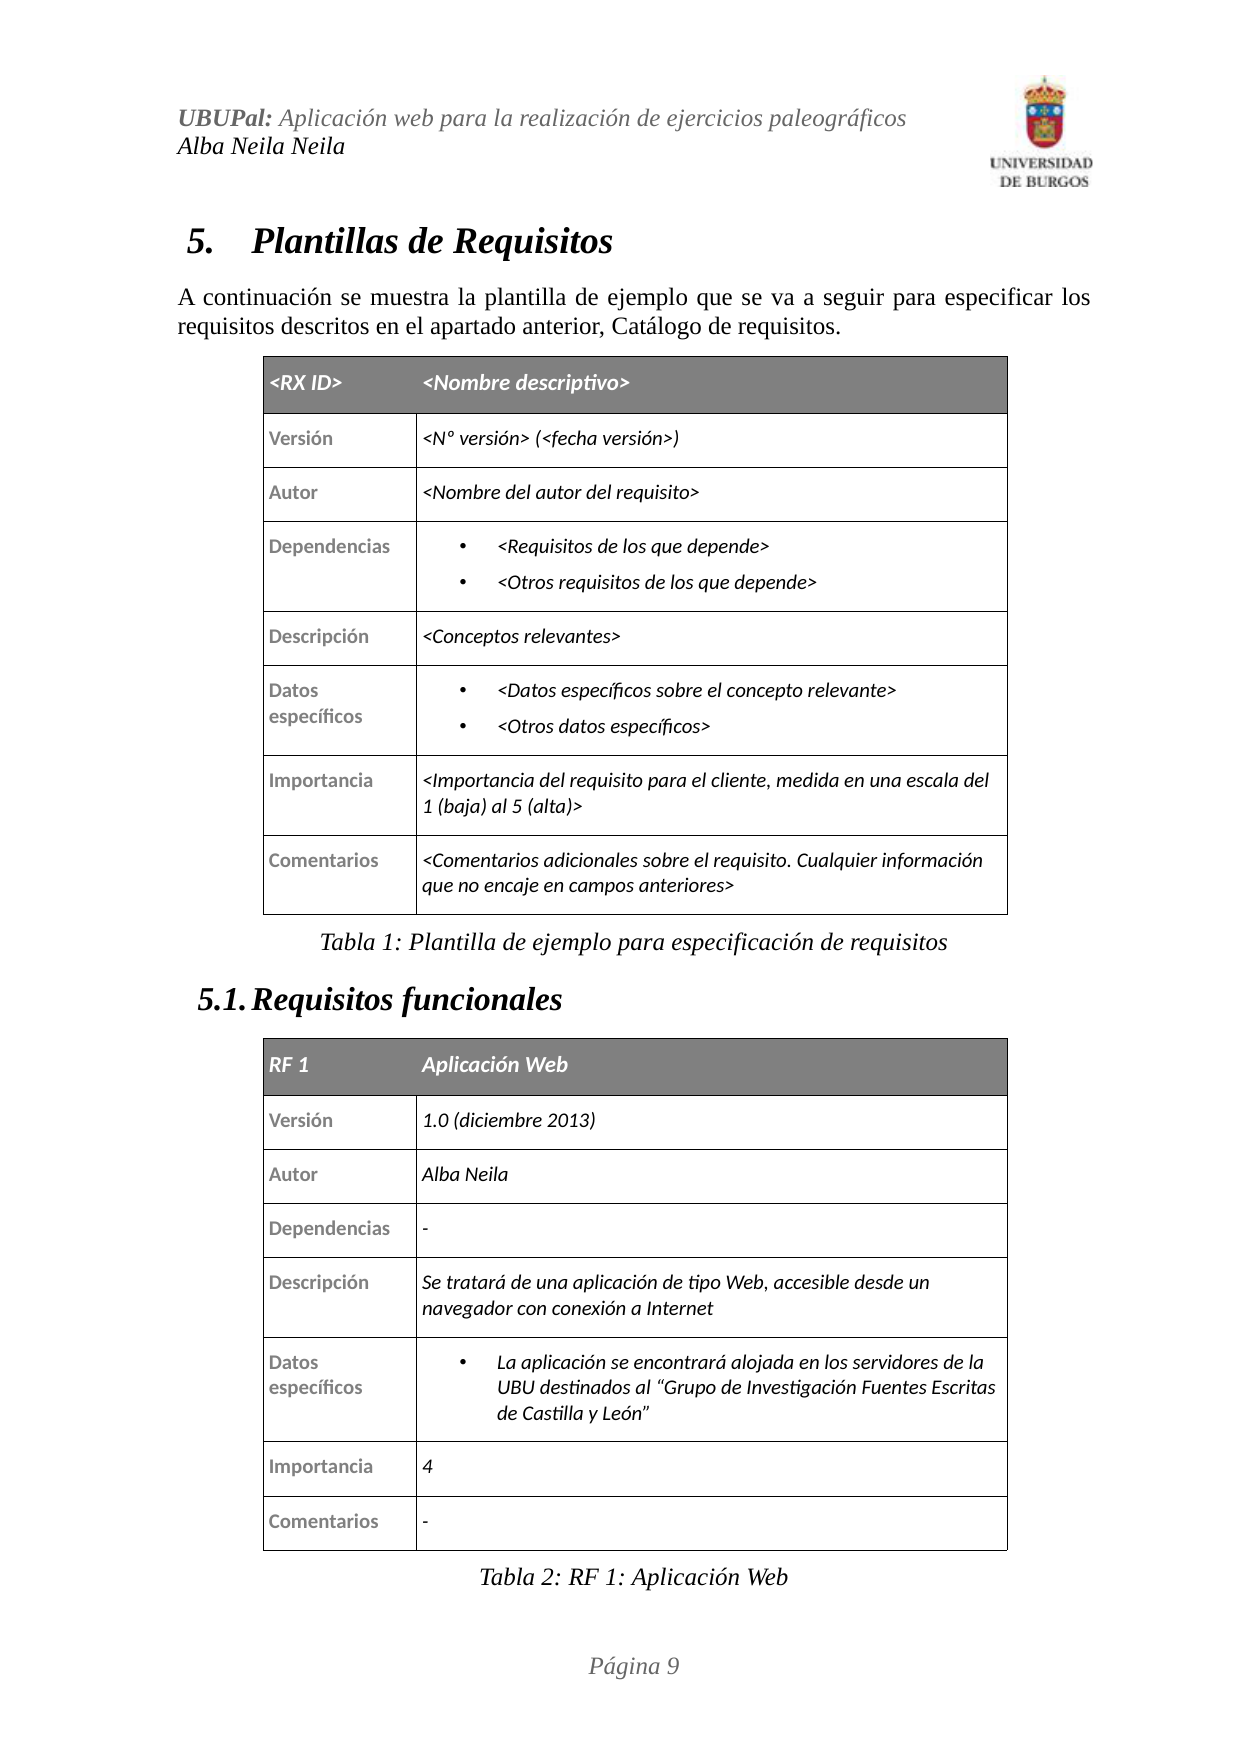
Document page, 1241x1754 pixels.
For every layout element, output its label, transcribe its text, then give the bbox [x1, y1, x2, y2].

table_header RF 1 [264, 1039, 416, 1095]
table_cell Dependencias [264, 1204, 416, 1257]
table_cell Datos específicos [264, 1338, 416, 1441]
table_cell Datos específicos [264, 666, 416, 755]
table_cell - [417, 1204, 1007, 1257]
table_header Aplicación Web [416, 1039, 1007, 1095]
table_cell La aplicación se encontrará alojada en los servidores de la UBU destinados al “Grupo de Investigación Fuentes Escritas de Castilla y León” [417, 1338, 1007, 1441]
table_cell Comentarios [264, 836, 416, 914]
table_cell <Datos específicos sobre el concepto relevante> <Otros datos específicos> [417, 666, 1007, 755]
table_cell 1.0 (diciembre 2013) [417, 1096, 1007, 1149]
table_cell Importancia [264, 1442, 416, 1496]
table_cell <Importancia del requisito para el cliente, medida en una escala del 1 (baja) al 5 (alta)> [417, 756, 1007, 835]
table_cell Autor [264, 468, 416, 521]
table_cell <Comentarios adicionales sobre el requisito. Cualquier información que no encaje en campos anteriores> [417, 836, 1007, 914]
table_cell Autor [264, 1150, 416, 1203]
table_cell <Nombre del autor del requisito> [417, 468, 1007, 521]
table_cell Descripción [264, 612, 416, 665]
table_header <Nombre descriptivo> [416, 357, 1007, 413]
table_cell <Nº versión> (<fecha versión>) [417, 414, 1007, 467]
text Tabla 1: Plantilla de ejemplo para especificación de requisitos [177, 927, 1092, 956]
table_cell Alba Neila [417, 1150, 1007, 1203]
subtitle Requisitos funcionales [189, 979, 1092, 1018]
table_cell - [417, 1497, 1007, 1549]
table_cell Versión [264, 414, 416, 467]
text Tabla 2: RF 1: Aplicación Web [177, 1562, 1092, 1591]
table_cell 4 [417, 1442, 1007, 1496]
table_cell <Conceptos relevantes> [417, 612, 1007, 665]
table_cell Versión [264, 1096, 416, 1149]
picture [990, 75, 1093, 187]
table_cell Descripción [264, 1258, 416, 1337]
table_cell Dependencias [264, 522, 416, 611]
subtitle Plantillas de Requisitos [177, 218, 1092, 261]
table_header <RX ID> [264, 357, 416, 413]
table_cell Importancia [264, 756, 416, 835]
table_cell Comentarios [264, 1497, 416, 1549]
table_cell Se tratará de una aplicación de tipo Web, accesible desde un navegador con conexión a Internet [417, 1258, 1007, 1337]
text A continuación se muestra la plantilla de ejemplo que se va a seguir para especificar los requisitos descritos en el apartado anterior, Catálogo de requisitos. [177, 282, 1092, 339]
table_cell <Requisitos de los que depende> <Otros requisitos de los que depende> [417, 522, 1007, 611]
